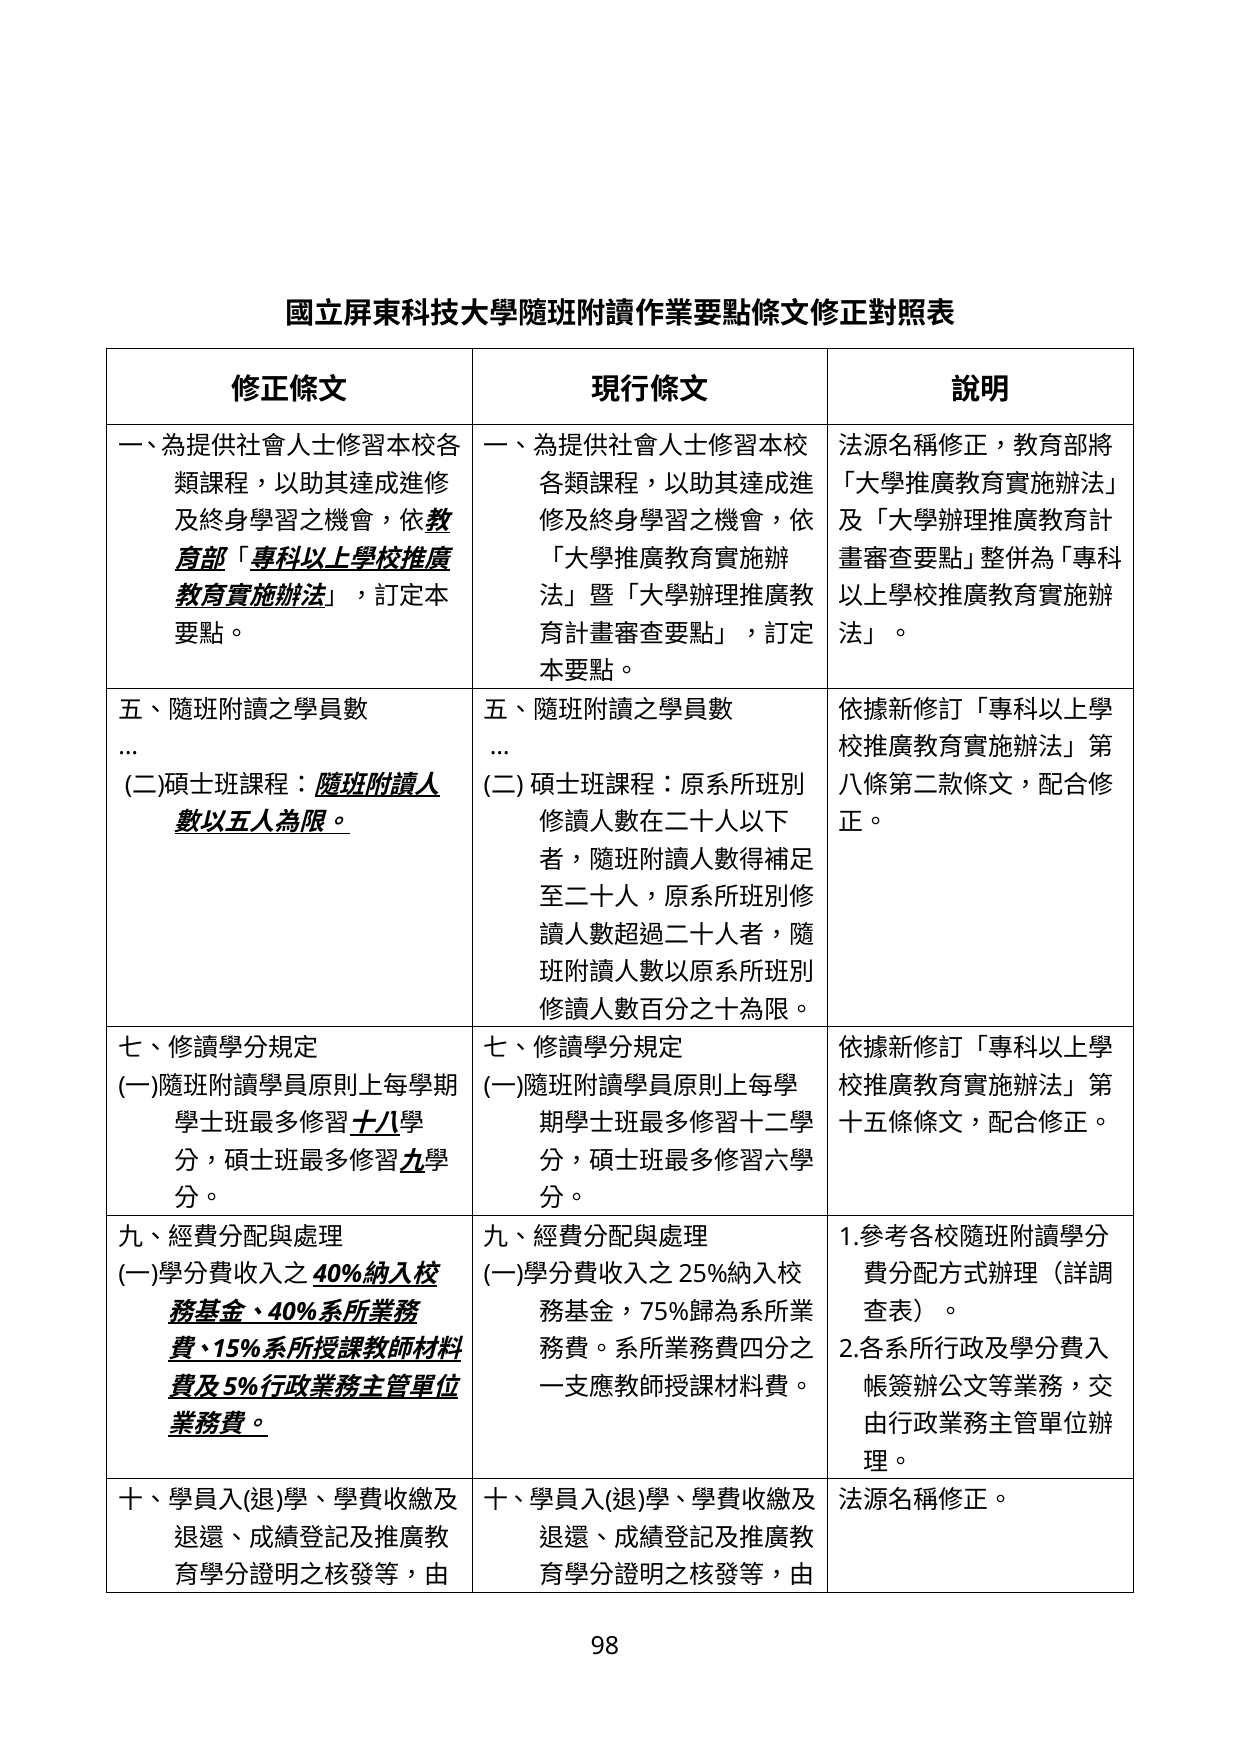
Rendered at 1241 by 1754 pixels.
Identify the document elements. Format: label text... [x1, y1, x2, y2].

text 國立屏東科技大學隨班附讀作業要點條文修正對照表 [118, 273, 1122, 348]
table_cell 七、修讀學分規定 (一)隨班附讀學員原則上每學期學士班最多修習十八學分，碩士班最多修習九學分。 [107, 1027, 472, 1214]
table_cell 十、學員入(退)學、學費收繳及退還、成績登記及推廣教育學分證明之核發等，由 [107, 1479, 472, 1592]
table_cell 1.參考各校隨班附讀學分費分配方式辦理（詳調查表）。 2.各系所行政及學分費入帳簽辦公文等業務，交由行政業務主管單位辦理。 [828, 1216, 1133, 1478]
table_cell 十、學員入(退)學、學費收繳及退還、成績登記及推廣教育學分證明之核發等，由 [473, 1479, 827, 1592]
table_cell 七、修讀學分規定 (一)隨班附讀學員原則上每學期學士班最多修習十二學分，碩士班最多修習六學分。 [473, 1027, 827, 1214]
table_cell 依據新修訂「專科以上學校推廣教育實施辦法」第八條第二款條文，配合修正。 [828, 689, 1133, 1026]
table_header 說明 [828, 349, 1133, 424]
table_cell 九、經費分配與處理 (一)學分費收入之40%納入校務基金、40%系所業務費、15%系所授課教師材料費及5%行政業務主管單位業務費。 [107, 1216, 472, 1478]
table_cell 五、隨班附讀之學員數 … (二)碩士班課程：隨班附讀人數以五人為限。 [107, 689, 472, 1026]
table_cell 五、隨班附讀之學員數 … (二) 碩士班課程：原系所班別修讀人數在二十人以下者，隨班附讀人數得補足至二十人，原系所班別修讀人數超過二十人者，隨班附讀人數以原系所班別修讀人數百分之十為限。 [473, 689, 827, 1026]
table_header 現行條文 [473, 349, 827, 424]
table_cell 一、為提供社會人士修習本校各類課程，以助其達成進修及終身學習之機會，依教育部「專科以上學校推廣教育實施辦法」，訂定本要點。 [107, 425, 472, 687]
table_cell 九、經費分配與處理 (一)學分費收入之25%納入校務基金，75%歸為系所業務費。系所業務費四分之一支應教師授課材料費。 [473, 1216, 827, 1478]
table_header 修正條文 [107, 349, 472, 424]
table_cell 法源名稱修正。 [828, 1479, 1133, 1592]
table_cell 依據新修訂「專科以上學校推廣教育實施辦法」第十五條條文，配合修正。 [828, 1027, 1133, 1214]
table_cell 法源名稱修正，教育部將「大學推廣教育實施辦法」及「大學辦理推廣教育計畫審查要點」整併為「專科以上學校推廣教育實施辦法」。 [828, 425, 1133, 687]
table_cell 一、為提供社會人士修習本校各類課程，以助其達成進修及終身學習之機會，依「大學推廣教育實施辦法」暨「大學辦理推廣教育計畫審查要點」，訂定本要點。 [473, 425, 827, 687]
